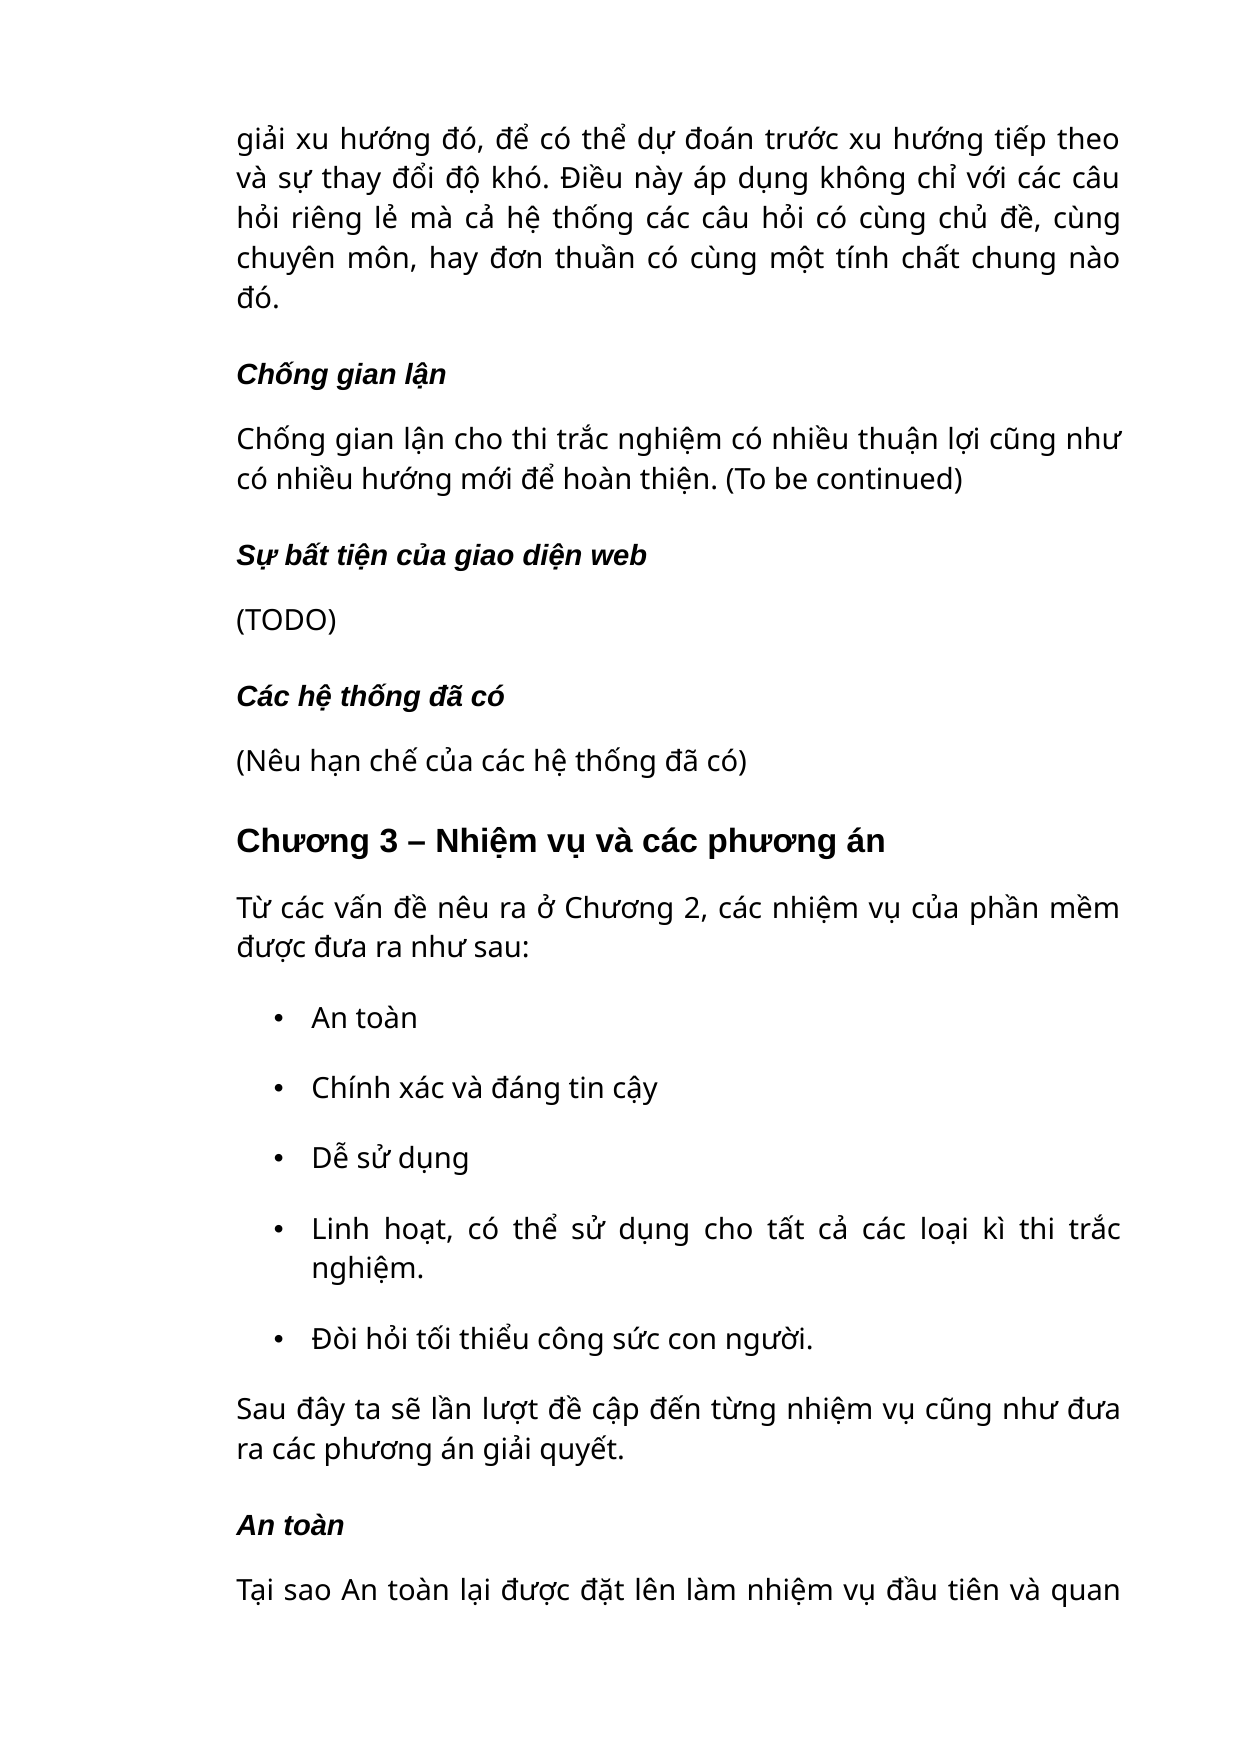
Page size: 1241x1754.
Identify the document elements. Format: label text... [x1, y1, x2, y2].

list An toàn [274, 997, 1122, 1037]
list Chính xác và đáng tin cậy [274, 1067, 1122, 1107]
subtitle Chống gian lận [236, 357, 1122, 390]
text Từ các vấn đề nêu ra ở Chương 2, các nhiệm vụ của phần mềm được đưa ra như sau: [236, 887, 1122, 966]
text Sau đây ta sẽ lần lượt đề cập đến từng nhiệm vụ cũng như đưa ra các phương án giải quyết. [236, 1388, 1122, 1468]
subtitle An toàn [236, 1508, 1122, 1542]
list Dễ sử dụng [274, 1138, 1122, 1177]
subtitle Chương 3 – Nhiệm vụ và các phương án [236, 821, 1122, 859]
text giải xu hướng đó, để có thể dự đoán trước xu hướng tiếp theo và sự thay đổi độ khó. Điều này áp dụng không chỉ với các câu hỏi riêng lẻ mà cả hệ thống các câu hỏi có cùng chủ đề, cùng chuyên môn, hay đơn thuần có cùng một tính chất chung nào đó. [236, 118, 1122, 317]
text (TODO) [236, 599, 1122, 639]
subtitle Các hệ thống đã có [236, 679, 1122, 713]
list Linh hoạt, có thể sử dụng cho tất cả các loại kì thi trắc nghiệm. [274, 1208, 1122, 1287]
text Chống gian lận cho thi trắc nghiệm có nhiều thuận lợi cũng như có nhiều hướng mới để hoàn thiện. (To be continued) [236, 418, 1122, 498]
list Đòi hỏi tối thiểu công sức con người. [274, 1318, 1122, 1358]
text Tại sao An toàn lại được đặt lên làm nhiệm vụ đầu tiên và quan [236, 1569, 1122, 1609]
text (Nêu hạn chế của các hệ thống đã có) [236, 741, 1122, 780]
subtitle Sự bất tiện của giao diện web [236, 538, 1122, 571]
